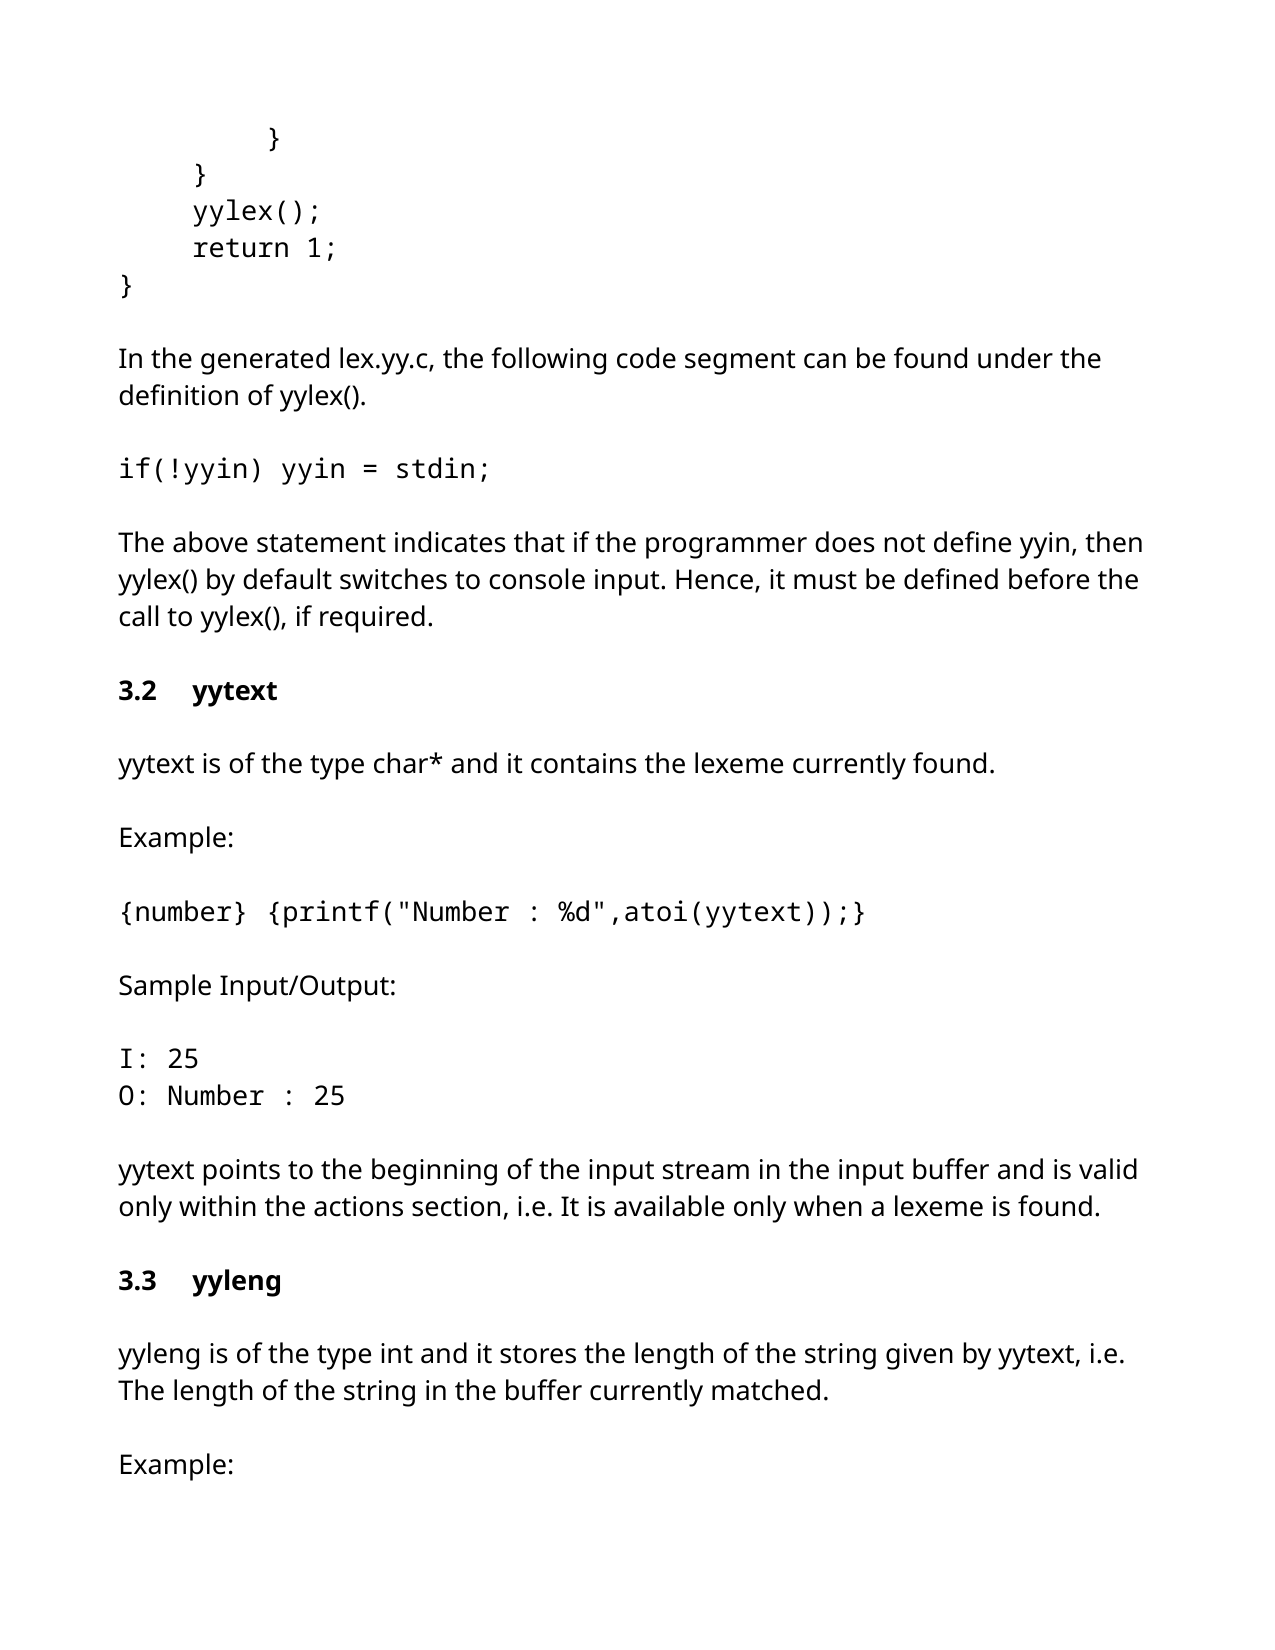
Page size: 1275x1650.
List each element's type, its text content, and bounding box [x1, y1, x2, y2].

text The above statement indicates that if the programmer does not define yyin, then yylex() by default switches to console input. Hence, it must be defined before the call to yylex(), if required. [118, 524, 1157, 634]
text } [118, 266, 1157, 302]
text Example: [118, 819, 1157, 856]
text 3.3 yyleng [118, 1261, 1157, 1298]
text {number} {printf("Number : %d",atoi(yytext));} [118, 892, 1157, 929]
text Sample Input/Output: [118, 966, 1157, 1003]
text 3.2 yytext [118, 671, 1157, 708]
text yytext points to the beginning of the input stream in the input buffer and is valid only within the actions section, i.e. It is available only when a lexeme is found. [118, 1151, 1157, 1224]
text yylex(); [118, 192, 1157, 229]
text Example: [118, 1446, 1157, 1482]
text I: 25 [118, 1040, 1157, 1077]
text return 1; [118, 229, 1157, 266]
text } [118, 155, 1157, 192]
text } [118, 118, 1157, 155]
text yyleng is of the type int and it stores the length of the string given by yytext, i.e. The length of the string in the buffer currently matched. [118, 1335, 1157, 1409]
text if(!yyin) yyin = stdin; [118, 450, 1157, 487]
text In the generated lex.yy.c, the following code segment can be found under the definition of yylex(). [118, 339, 1157, 413]
text yytext is of the type char* and it contains the lexeme currently found. [118, 745, 1157, 782]
text O: Number : 25 [118, 1077, 1157, 1114]
